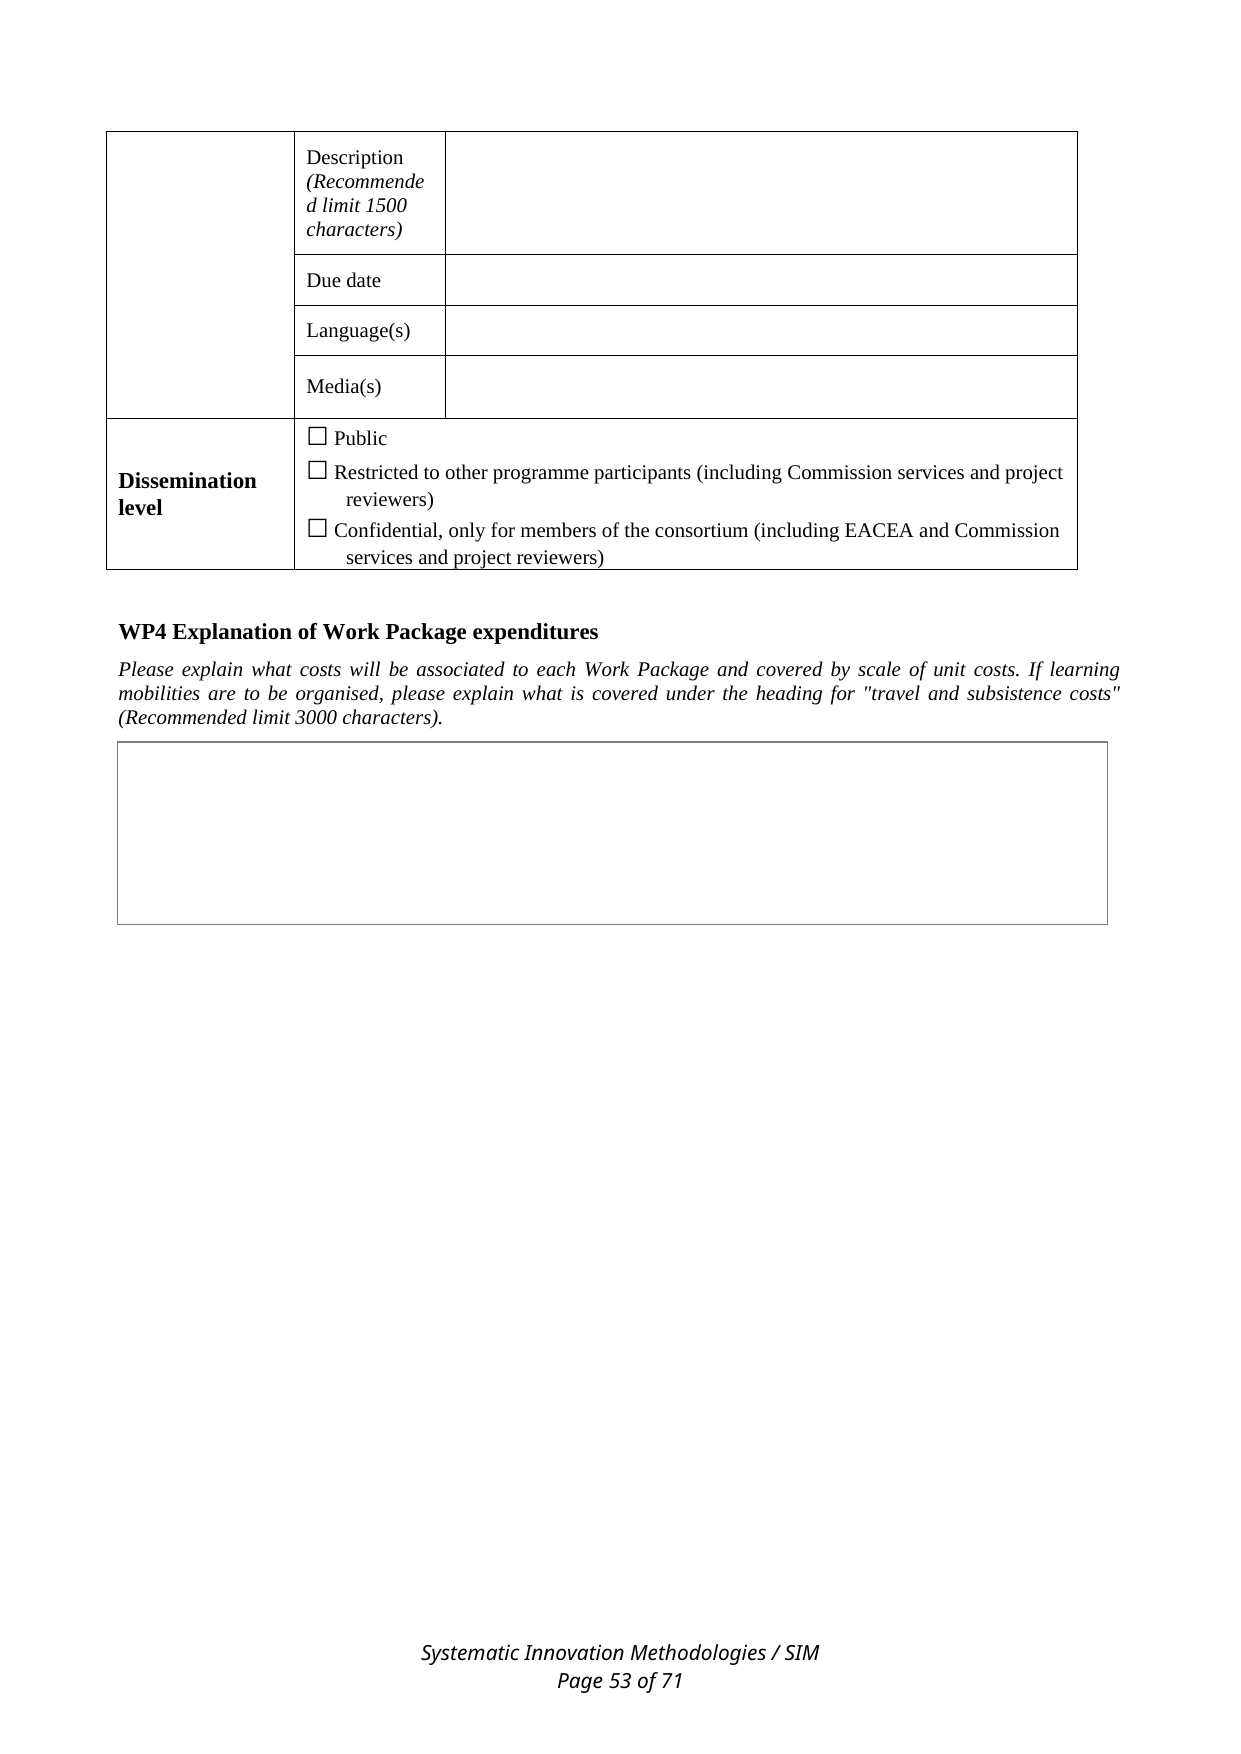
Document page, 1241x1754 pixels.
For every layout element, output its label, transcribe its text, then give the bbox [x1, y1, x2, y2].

table_header [107, 132, 294, 417]
table_cell ☐ Public ☐ Restricted to other programme participants (including Commission services and project reviewers) ☐ Confidential, only for members of the consortium (including EACEA and Commission services and project reviewers) [295, 419, 1077, 569]
table_cell [446, 132, 1077, 254]
table_cell Description (Recommended limit 1500 characters) [295, 132, 445, 254]
table_cell Due date [295, 255, 445, 304]
table_cell [446, 255, 1077, 304]
table_cell [446, 306, 1077, 354]
table_cell [446, 356, 1077, 417]
text Please explain what costs will be associated to each Work Package and covered by scale of unit costs. If learning mobilities are to be organised, please explain what is covered under the heading for "travel and subsistence costs" (Recommended limit 3000 characters). [118, 657, 1122, 729]
table_cell Dissemination level [107, 419, 294, 569]
table_header [118, 743, 1107, 923]
table_cell Media(s) [295, 356, 445, 417]
table_cell Language(s) [295, 306, 445, 354]
text WP4 Explanation of Work Package expenditures [118, 618, 1122, 644]
